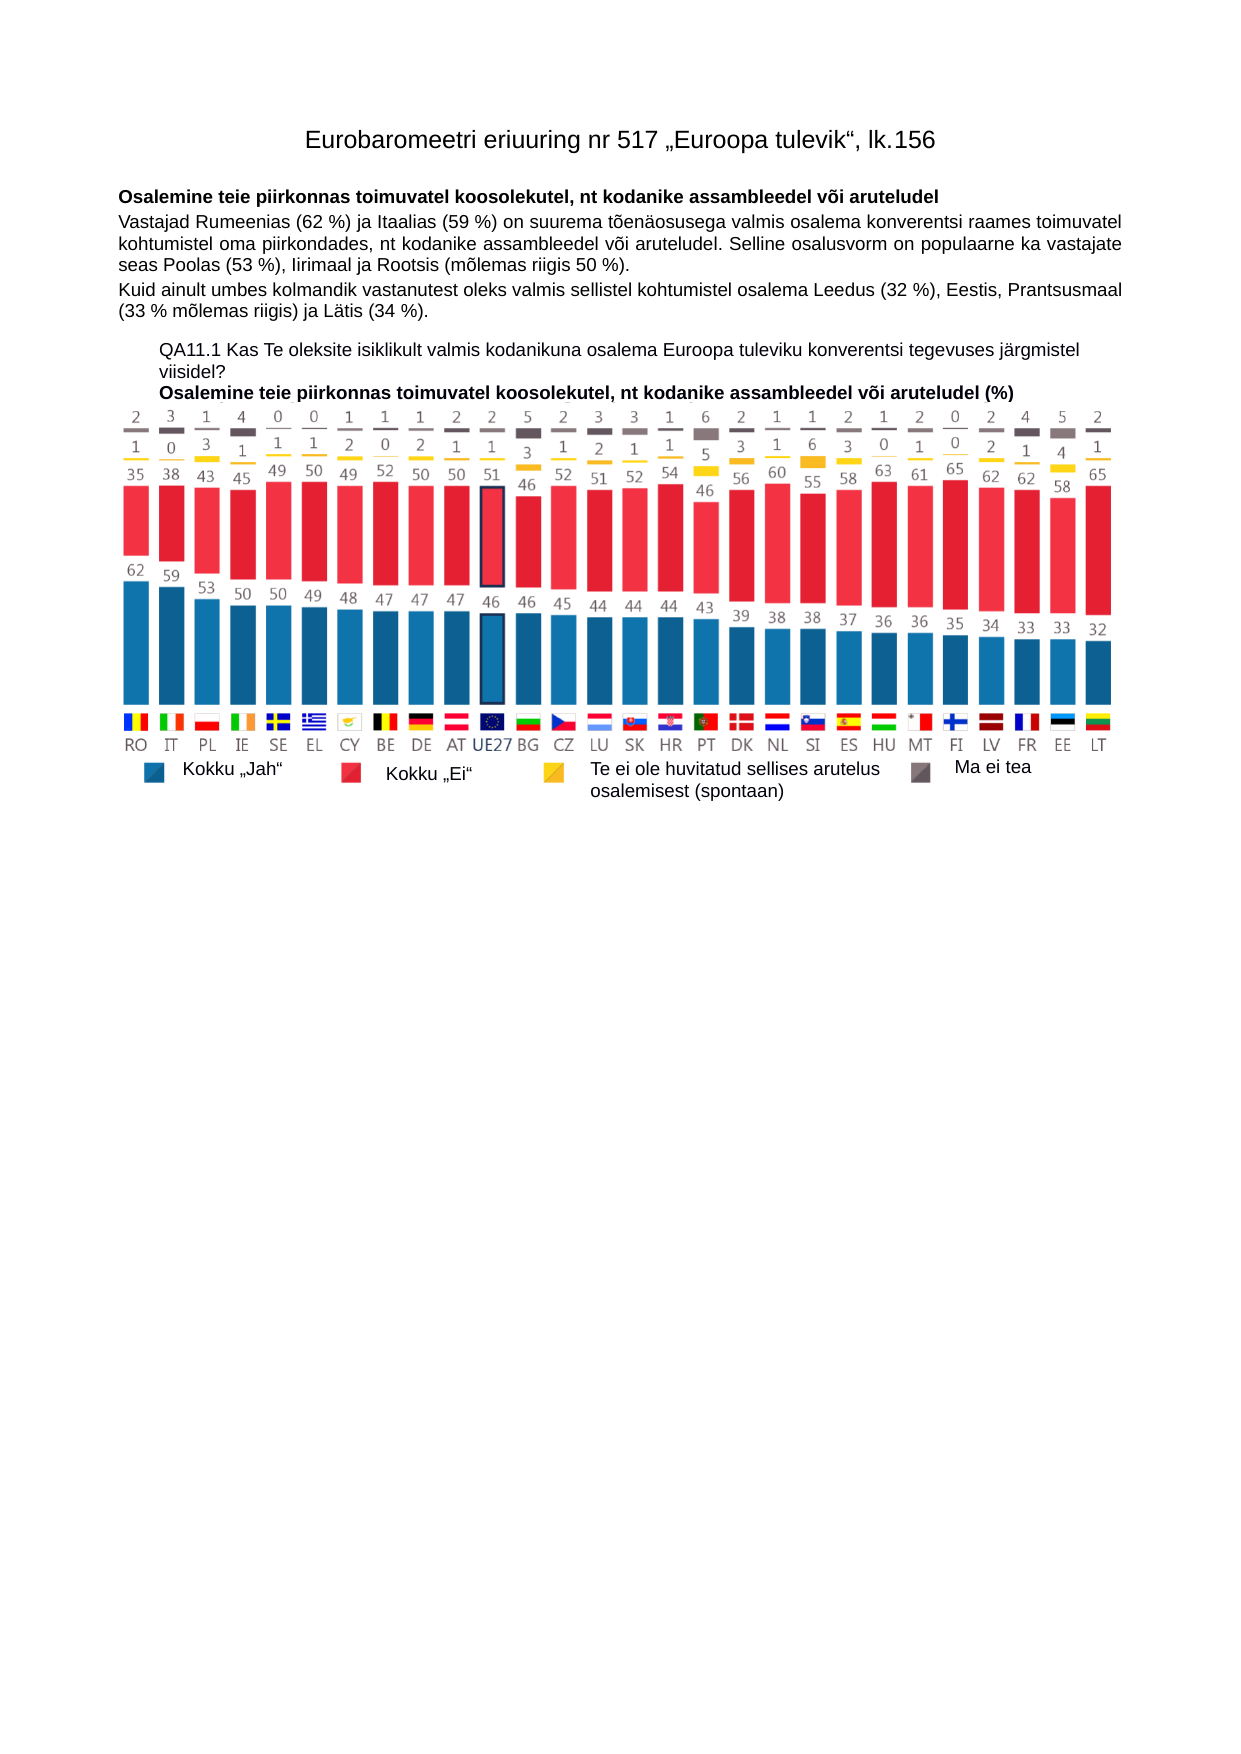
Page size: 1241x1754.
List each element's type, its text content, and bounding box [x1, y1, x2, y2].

picture [118, 402, 1114, 785]
text Kuid ainult umbes kolmandik vastanutest oleks valmis sellistel kohtumistel osalema Leedus (32 %), Eestis, Prantsusmaal (33 % mõlemas riigis) ja Lätis (34 %). [118, 279, 1122, 322]
text Vastajad Rumeenias (62 %) ja Itaalias (59 %) on suurema tõenäosusega valmis osalema konverentsi raames toimuvatel kohtumistel oma piirkondades, nt kodanike assambleedel või aruteludel. Selline osalusvorm on populaarne ka vastajate seas Poolas (53 %), Iirimaal ja Rootsis (mõlemas riigis 50 %). [118, 211, 1122, 276]
text Osalemine teie piirkonnas toimuvatel koosolekutel, nt kodanike assambleedel või aruteludel [118, 186, 1122, 208]
